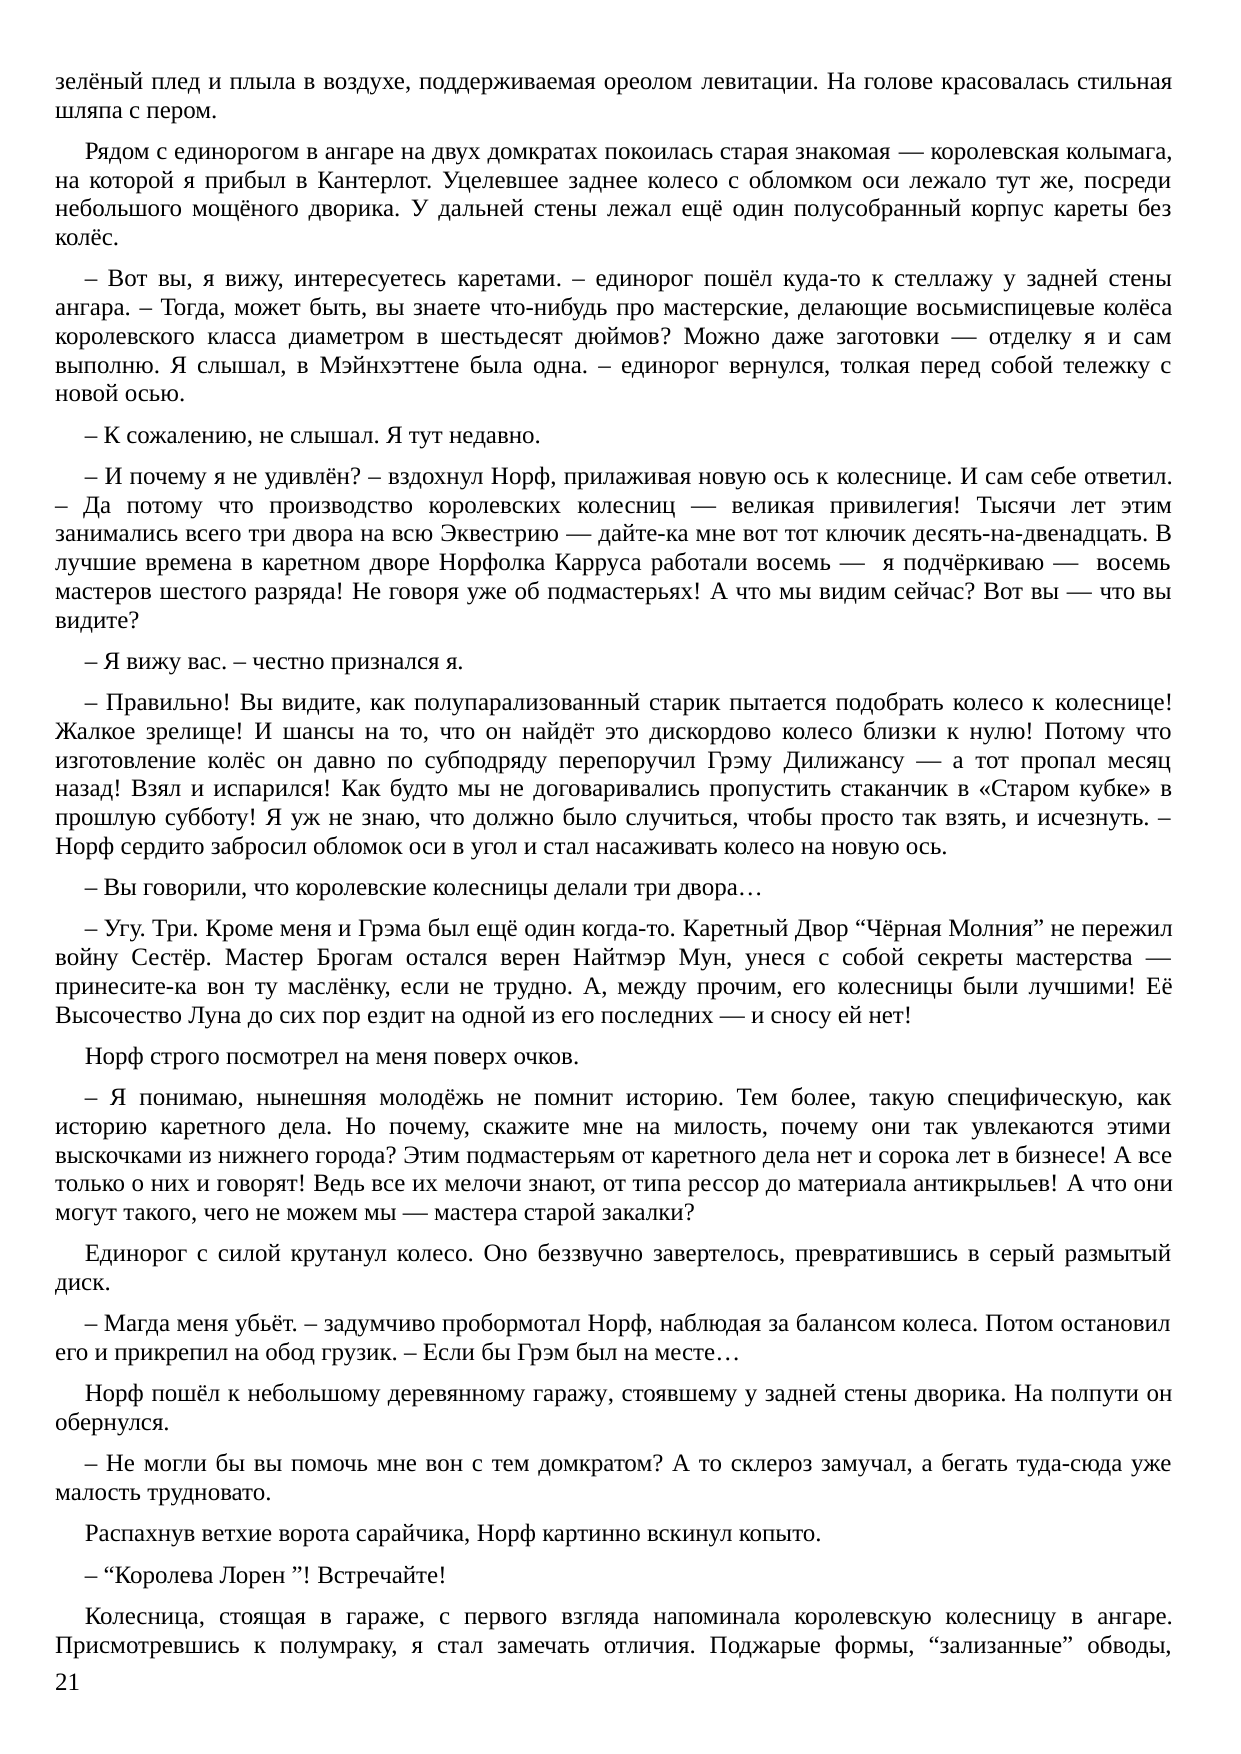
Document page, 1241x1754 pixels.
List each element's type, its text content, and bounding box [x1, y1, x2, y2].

text Рядом с единорогом в ангаре на двух домкратах покоилась старая знакомая — королевская колымага, на которой я прибыл в Кантерлот. Уцелевшее заднее колесо с обломком оси лежало тут же, посреди небольшого мощёного дворика. У дальней стены лежал ещё один полусобранный корпус кареты без колёс. [55, 136, 1173, 251]
text – Магда меня убьёт. – задумчиво пробормотал Норф, наблюдая за балансом колеса. Потом остановил его и прикрепил на обод грузик. – Если бы Грэм был на месте… [55, 1308, 1173, 1366]
text – И почему я не удивлён? – вздохнул Норф, прилаживая новую ось к колеснице. И сам себе ответил. – Да потому что производство королевских колесниц — великая привилегия! Тысячи лет этим занимались всего три двора на всю Эквестрию — дайте-ка мне вот тот ключик десять-на-двенадцать. В лучшие времена в каретном дворе Норфолка Карруса работали восемь — я подчёркиваю — восемь мастеров шестого разряда! Не говоря уже об подмастерьях! А что мы видим сейчас? Вот вы — что вы видите? [55, 461, 1173, 633]
text Распахнув ветхие ворота сарайчика, Норф картинно вскинул копыто. [55, 1518, 1173, 1547]
text Норф пошёл к небольшому деревянному гаражу, стоявшему у задней стены дворика. На полпути он обернулся. [55, 1378, 1173, 1436]
text Единорог с силой крутанул колесо. Оно беззвучно завертелось, превратившись в серый размытый диск. [55, 1238, 1173, 1296]
text Колесница, стоящая в гараже, с первого взгляда напоминала королевскую колесницу в ангаре. Присмотревшись к полумраку, я стал замечать отличия. Поджарые формы, “зализанные” обводы, [55, 1601, 1173, 1658]
text – К сожалению, не слышал. Я тут недавно. [55, 420, 1173, 448]
text – Правильно! Вы видите, как полупарализованный старик пытается подобрать колесо к колеснице! Жалкое зрелище! И шансы на то, что он найдёт это дискордово колесо близки к нулю! Потому что изготовление колёс он давно по субподряду перепоручил Грэму Дилижансу — а тот пропал месяц назад! Взял и испарился! Как будто мы не договаривались пропустить стаканчик в «Старом кубке» в прошлую субботу! Я уж не знаю, что должно было случиться, чтобы просто так взять, и исчезнуть. – Норф сердито забросил обломок оси в угол и стал насаживать колесо на новую ось. [55, 687, 1173, 860]
text – Угу. Три. Кроме меня и Грэма был ещё один когда-то. Каретный Двор “Чёрная Молния” не пережил войну Сестёр. Мастер Брогам остался верен Найтмэр Мун, унеся с собой секреты мастерства — принесите-ка вон ту маслёнку, если не трудно. А, между прочим, его колесницы были лучшими! Её Высочество Луна до сих пор ездит на одной из его последних — и сносу ей нет! [55, 913, 1173, 1028]
text зелёный плед и плыла в воздухе, поддерживаемая ореолом левитации. На голове красовалась стильная шляпа с пером. [55, 66, 1173, 123]
text – Я вижу вас. – честно признался я. [55, 646, 1173, 675]
text – Не могли бы вы помочь мне вон с тем домкратом? А то склероз замучал, а бегать туда-сюда уже малость трудновато. [55, 1448, 1173, 1506]
text Норф строго посмотрел на меня поверх очков. [55, 1041, 1173, 1070]
text – Вот вы, я вижу, интересуетесь каретами. – единорог пошёл куда-то к стеллажу у задней стены ангара. – Тогда, может быть, вы знаете что-нибудь про мастерские, делающие восьмиспицевые колёса королевского класса диаметром в шестьдесят дюймов? Можно даже заготовки — отделку я и сам выполню. Я слышал, в Мэйнхэттене была одна. – единорог вернулся, толкая перед собой тележку с новой осью. [55, 263, 1173, 407]
text – “Королева Лорен ”! Встречайте! [55, 1560, 1173, 1588]
text – Вы говорили, что королевские колесницы делали три двора… [55, 872, 1173, 901]
text – Я понимаю, нынешняя молодёжь не помнит историю. Тем более, такую специфическую, как историю каретного дела. Но почему, скажите мне на милость, почему они так увлекаются этими выскочками из нижнего города? Этим подмастерьям от каретного дела нет и сорока лет в бизнесе! А все только о них и говорят! Ведь все их мелочи знают, от типа рессор до материала антикрыльев! А что они могут такого, чего не можем мы — мастера старой закалки? [55, 1082, 1173, 1226]
